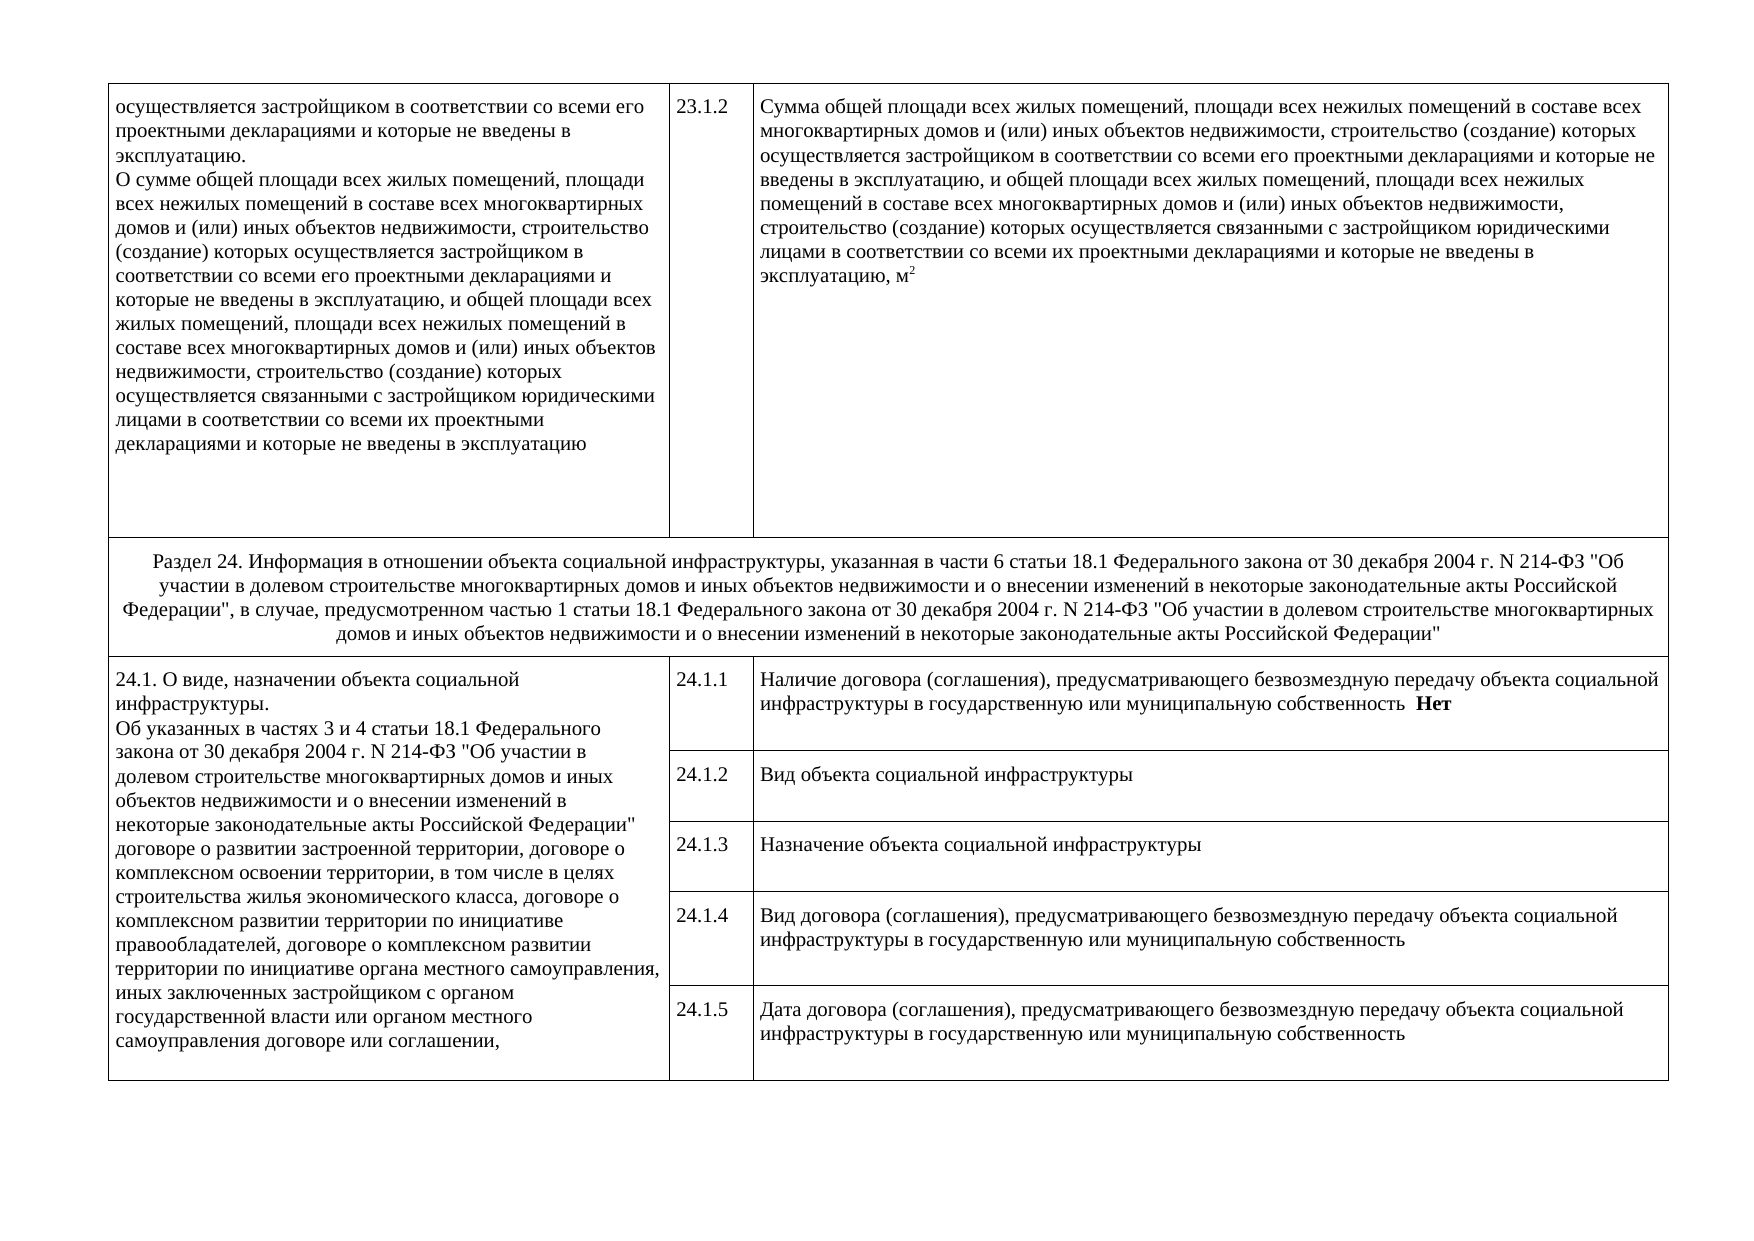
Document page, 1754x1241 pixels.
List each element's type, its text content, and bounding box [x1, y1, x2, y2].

table_cell 24.1. О виде, назначении объекта социальной инфраструктуры. Об указанных в частях 3 и 4 статьи 18.1 Федерального закона от 30 декабря 2004 г. N 214-ФЗ "Об участии в долевом строительстве многоквартирных домов и иных объектов недвижимости и о внесении изменений в некоторые законодательные акты Российской Федерации" договоре о развитии застроенной территории, договоре о комплексном освоении территории, в том числе в целях строительства жилья экономического класса, договоре о комплексном развитии территории по инициативе правообладателей, договоре о комплексном развитии территории по инициативе органа местного самоуправления, иных заключенных застройщиком с органом государственной власти или органом местного самоуправления договоре или соглашении, [109, 657, 669, 1080]
table_cell Вид объекта социальной инфраструктуры [754, 751, 1668, 821]
table_cell 24.1.4 [670, 892, 753, 985]
table_cell 23.1.2 [670, 84, 753, 537]
table_cell 24.1.2 [670, 751, 753, 821]
table_cell Сумма общей площади всех жилых помещений, площади всех нежилых помещений в составе всех многоквартирных домов и (или) иных объектов недвижимости, строительство (создание) которых осуществляется застройщиком в соответствии со всеми его проектными декларациями и которые не введены в эксплуатацию, и общей площади всех жилых помещений, площади всех нежилых помещений в составе всех многоквартирных домов и (или) иных объектов недвижимости, строительство (создание) которых осуществляется связанными с застройщиком юридическими лицами в соответствии со всеми их проектными декларациями и которые не введены в эксплуатацию, м2 [754, 84, 1668, 537]
table_cell Вид договора (соглашения), предусматривающего безвозмездную передачу объекта социальной инфраструктуры в государственную или муниципальную собственность [754, 892, 1668, 985]
table_cell 24.1.1 [670, 657, 753, 750]
table_cell 24.1.5 [670, 986, 753, 1080]
table_cell Дата договора (соглашения), предусматривающего безвозмездную передачу объекта социальной инфраструктуры в государственную или муниципальную собственность [754, 986, 1668, 1080]
table_cell Раздел 24. Информация в отношении объекта социальной инфраструктуры, указанная в части 6 статьи 18.1 Федерального закона от 30 декабря 2004 г. N 214-ФЗ "Об участии в долевом строительстве многоквартирных домов и иных объектов недвижимости и о внесении изменений в некоторые законодательные акты Российской Федерации", в случае, предусмотренном частью 1 статьи 18.1 Федерального закона от 30 декабря 2004 г. N 214-ФЗ "Об участии в долевом строительстве многоквартирных домов и иных объектов недвижимости и о внесении изменений в некоторые законодательные акты Российской Федерации" [109, 538, 1668, 656]
table_cell Наличие договора (соглашения), предусматривающего безвозмездную передачу объекта социальной инфраструктуры в государственную или муниципальную собственность Нет [754, 657, 1668, 750]
table_cell Назначение объекта социальной инфраструктуры [754, 822, 1668, 891]
table_cell 24.1.3 [670, 822, 753, 891]
table_cell осуществляется застройщиком в соответствии со всеми его проектными декларациями и которые не введены в эксплуатацию. О сумме общей площади всех жилых помещений, площади всех нежилых помещений в составе всех многоквартирных домов и (или) иных объектов недвижимости, строительство (создание) которых осуществляется застройщиком в соответствии со всеми его проектными декларациями и которые не введены в эксплуатацию, и общей площади всех жилых помещений, площади всех нежилых помещений в составе всех многоквартирных домов и (или) иных объектов недвижимости, строительство (создание) которых осуществляется связанными с застройщиком юридическими лицами в соответствии со всеми их проектными декларациями и которые не введены в эксплуатацию [109, 84, 669, 537]
